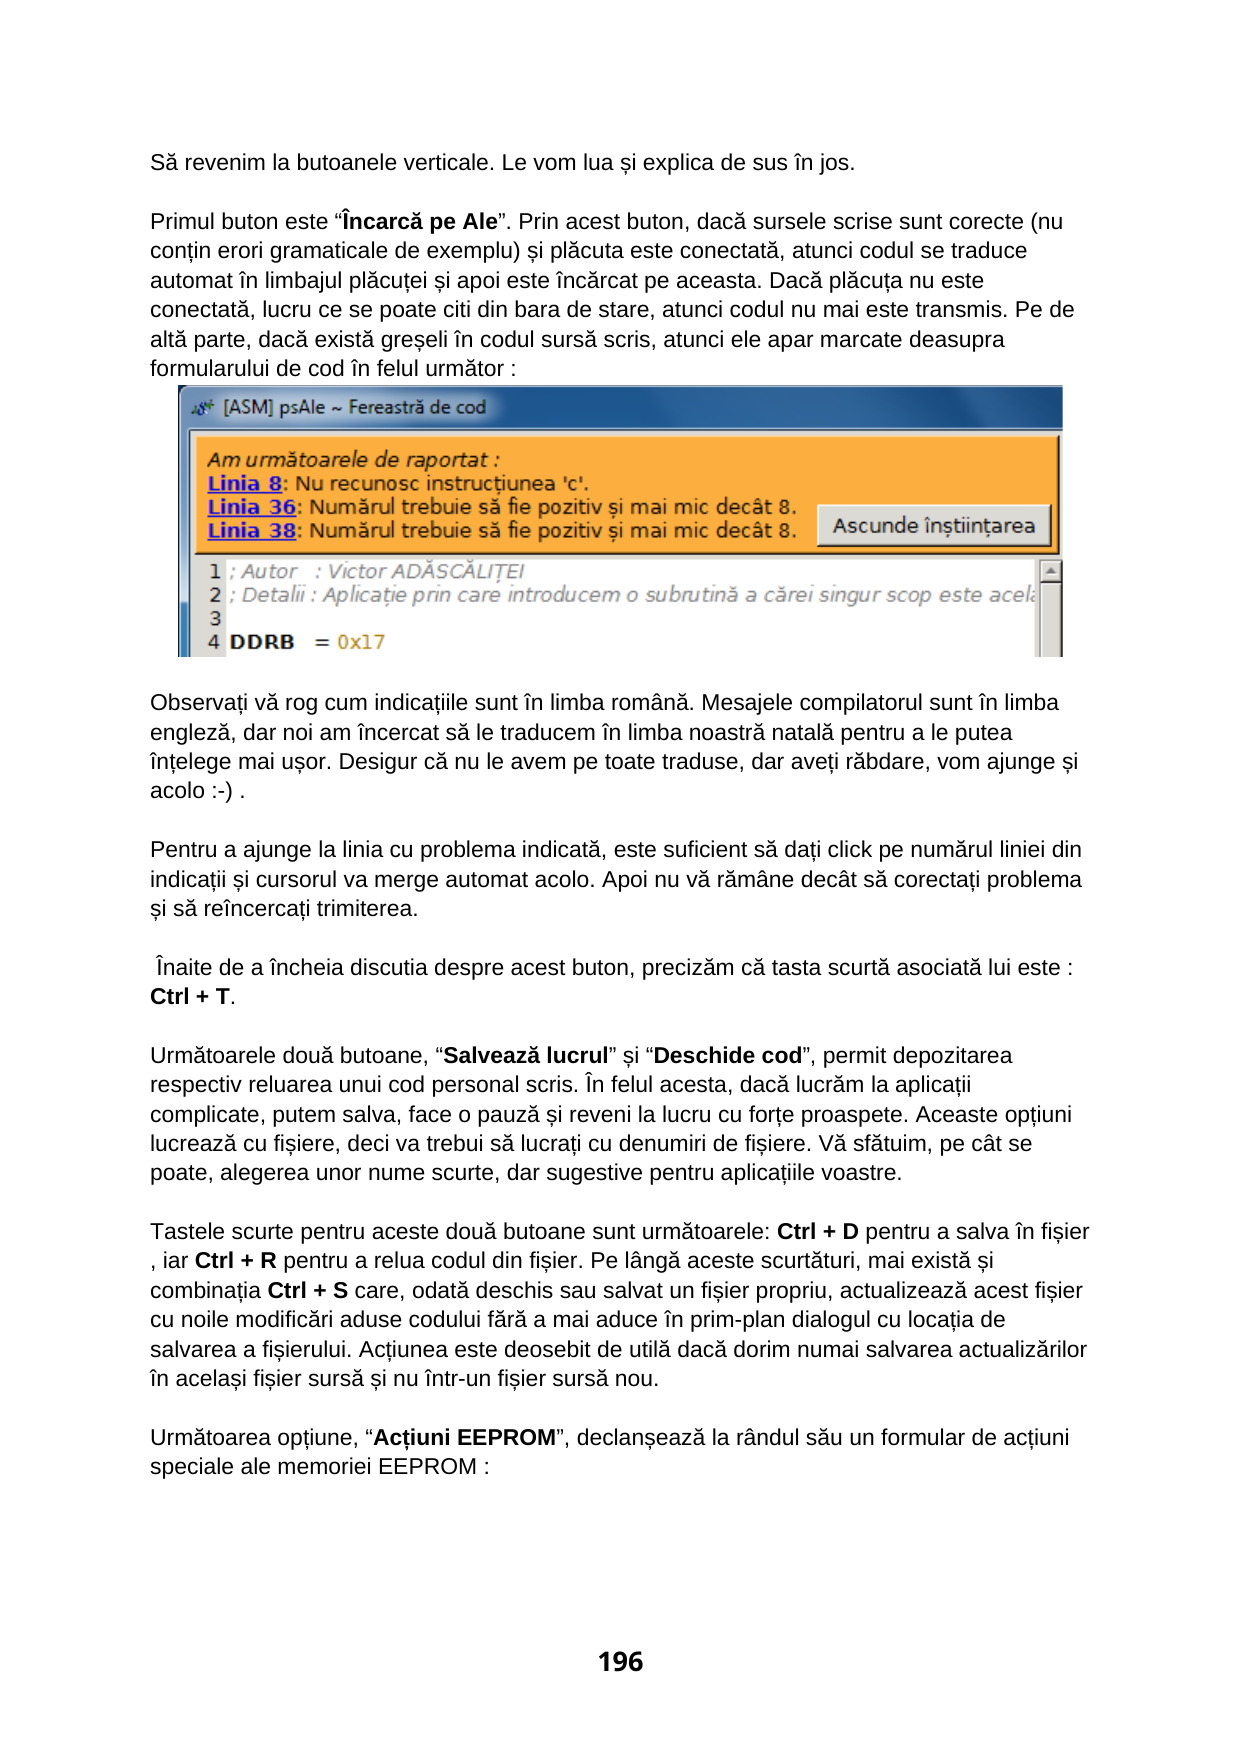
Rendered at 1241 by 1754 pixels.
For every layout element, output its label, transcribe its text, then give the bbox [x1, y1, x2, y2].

subtitle Înaite de a încheia discutia despre acest buton, precizăm că tasta scurtă asociată lui este : Ctrl + T. [150, 954, 1091, 1009]
subtitle Următoarele două butoane, “Salvează lucrul” și “Deschide cod”, permit depozitarea respectiv reluarea unui cod personal scris. În felul acesta, dacă lucrăm la aplicații complicate, putem salva, face o pauză și reveni la lucru cu forțe proaspete. Aceaste opțiuni lucrează cu fișiere, deci va trebui să lucrați cu denumiri de fișiere. Vă sfătuim, pe cât se poate, alegerea unor nume scurte, dar sugestive pentru aplicațiile voastre. [150, 1042, 1091, 1186]
subtitle Pentru a ajunge la linia cu problema indicată, este suficient să dați click pe numărul liniei din indicații și cursorul va merge automat acolo. Apoi nu vă rămâne decât să corectați problema și să reîncercați trimiterea. [150, 837, 1091, 921]
subtitle Să revenim la butoanele verticale. Le vom lua și explica de sus în jos. [150, 150, 1091, 176]
picture [178, 385, 1063, 657]
subtitle Observați vă rog cum indicațiile sunt în limba română. Mesajele compilatorul sunt în limba engleză, dar noi am încercat să le traducem în limba noastră natală pentru a le putea înțelege mai ușor. Desigur că nu le avem pe toate traduse, dar aveți răbdare, vom ajunge și acolo :-) . [150, 690, 1091, 804]
subtitle Următoarea opțiune, “Acțiuni EEPROM”, declanșează la rândul său un formular de acțiuni speciale ale memoriei EEPROM : [150, 1424, 1091, 1479]
subtitle Tastele scurte pentru aceste două butoane sunt următoarele: Ctrl + D pentru a salva în fișier , iar Ctrl + R pentru a relua codul din fișier. Pe lângă aceste scurtături, mai există și combinația Ctrl + S care, odată deschis sau salvat un fișier propriu, actualizează acest fișier cu noile modificări aduse codului fără a mai aduce în prim-plan dialogul cu locația de salvarea a fișierului. Acțiunea este deosebit de utilă dacă dorim numai salvarea actualizărilor în același fișier sursă și nu într-un fișier sursă nou. [150, 1219, 1091, 1391]
subtitle Primul buton este “Încarcă pe Ale”. Prin acest buton, dacă sursele scrise sunt corecte (nu conțin erori gramaticale de exemplu) și plăcuta este conectată, atunci codul se traduce automat în limbajul plăcuței și apoi este încărcat pe aceasta. Dacă plăcuța nu este conectată, lucru ce se poate citi din bara de stare, atunci codul nu mai este transmis. Pe de altă parte, dacă există greșeli în codul sursă scris, atunci ele apar marcate deasupra formularului de cod în felul următor : [150, 209, 1091, 381]
